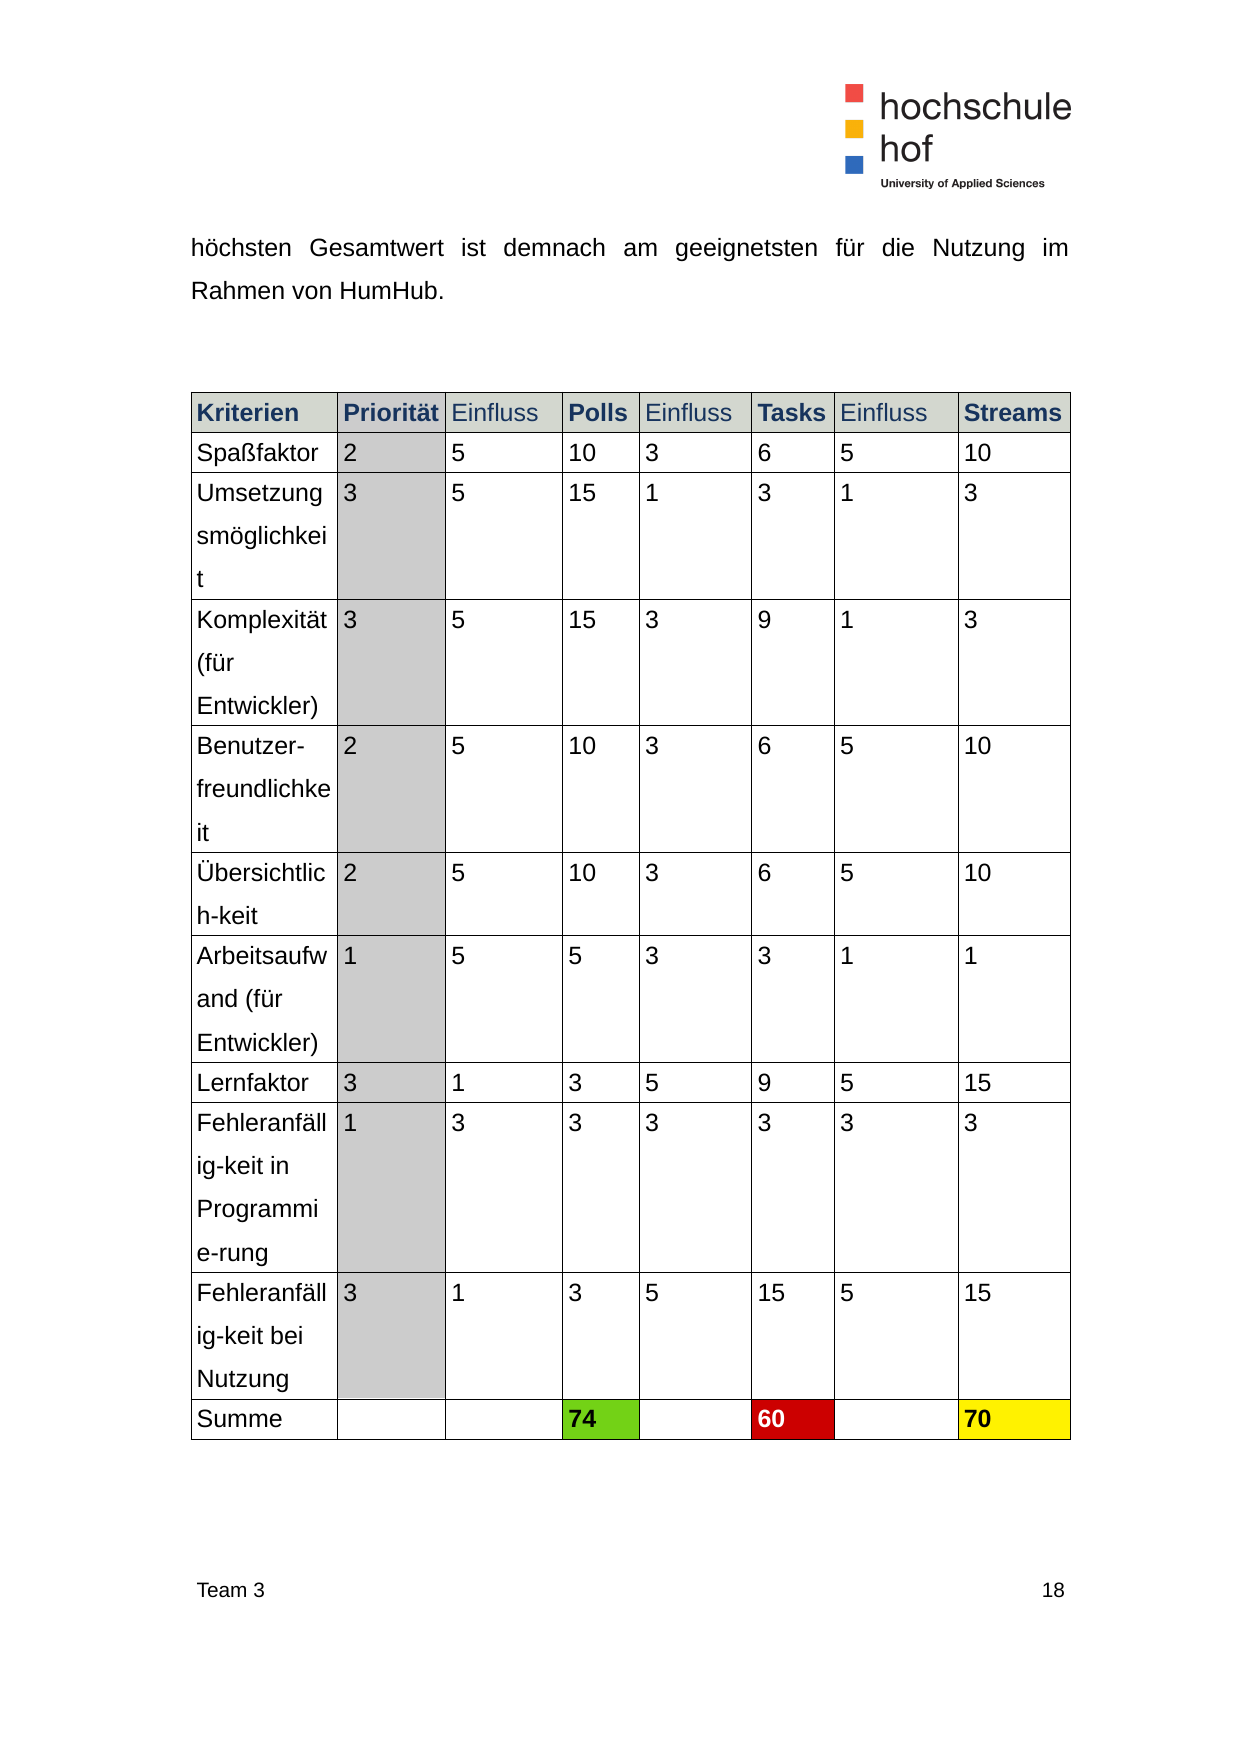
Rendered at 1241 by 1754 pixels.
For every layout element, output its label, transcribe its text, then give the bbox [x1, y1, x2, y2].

table_cell 74 [563, 1400, 639, 1439]
table_cell 3 [563, 1273, 639, 1398]
table_cell 3 [563, 1063, 639, 1102]
table_cell 3 [563, 1103, 639, 1272]
table_cell 1 [446, 1273, 562, 1398]
table_cell 5 [835, 433, 958, 472]
table_cell 3 [640, 726, 751, 852]
table_header Priorität [338, 393, 445, 432]
table_cell 2 [338, 433, 445, 472]
table_cell 1 [338, 936, 445, 1062]
table_cell Summe [192, 1400, 337, 1439]
table_cell 1 [959, 936, 1070, 1062]
table_cell 5 [563, 936, 639, 1062]
table_cell [835, 1400, 958, 1439]
table_cell Fehleranfällig-keit in Programmie-rung [192, 1103, 337, 1272]
table_cell 1 [835, 600, 958, 725]
table_cell 3 [752, 936, 834, 1062]
table_cell 1 [835, 473, 958, 599]
table_cell 10 [563, 433, 639, 472]
table_cell 6 [752, 853, 834, 935]
table_cell 10 [959, 433, 1070, 472]
table_cell 5 [446, 600, 562, 725]
table_cell 60 [752, 1400, 834, 1439]
table_cell Arbeitsaufwand (für Entwickler) [192, 936, 337, 1062]
table_header Einfluss [446, 393, 562, 432]
table_cell 1 [338, 1103, 445, 1272]
table_cell 1 [640, 473, 751, 599]
table_cell 5 [446, 473, 562, 599]
table_cell 5 [835, 1063, 958, 1102]
table_cell [446, 1400, 562, 1439]
table_cell 3 [752, 1103, 834, 1272]
table_cell 3 [752, 473, 834, 599]
table_cell 2 [338, 853, 445, 935]
table_cell 15 [959, 1273, 1070, 1398]
table_cell Komplexität (für Entwickler) [192, 600, 337, 725]
table_cell 3 [338, 1273, 445, 1398]
table_cell 15 [563, 600, 639, 725]
table_cell 15 [959, 1063, 1070, 1102]
table_header Einfluss [835, 393, 958, 432]
table_cell 10 [563, 853, 639, 935]
table_header Streams [959, 393, 1070, 432]
table_cell 5 [835, 726, 958, 852]
table_cell 5 [446, 726, 562, 852]
table_cell 70 [959, 1400, 1070, 1439]
table_cell 1 [835, 936, 958, 1062]
table_cell 3 [959, 1103, 1070, 1272]
table_cell 3 [835, 1103, 958, 1272]
table_cell 3 [640, 936, 751, 1062]
table_cell 6 [752, 433, 834, 472]
table_cell Fehleranfällig-keit bei Nutzung [192, 1273, 337, 1398]
text höchsten Gesamtwert ist demnach am geeignetsten für die Nutzung im Rahmen von HumHub. [191, 233, 1070, 305]
table_cell 2 [338, 726, 445, 852]
table_cell 10 [563, 726, 639, 852]
table_cell 3 [640, 853, 751, 935]
table_cell 5 [446, 433, 562, 472]
table_cell 5 [835, 853, 958, 935]
table_cell 1 [446, 1063, 562, 1102]
table_cell 3 [959, 600, 1070, 725]
table_cell Benutzer-freundlichkeit [192, 726, 337, 852]
table_cell 9 [752, 1063, 834, 1102]
table_cell Umsetzungsmöglichkeit [192, 473, 337, 599]
table_cell 5 [446, 936, 562, 1062]
table_cell 3 [338, 473, 445, 599]
table_cell 9 [752, 600, 834, 725]
table_cell 6 [752, 726, 834, 852]
table_cell 5 [640, 1273, 751, 1398]
table_cell 5 [446, 853, 562, 935]
table_cell [640, 1400, 751, 1439]
table_cell 10 [959, 853, 1070, 935]
table_cell 15 [563, 473, 639, 599]
table_cell 3 [338, 1063, 445, 1102]
table_cell Übersichtlich-keit [192, 853, 337, 935]
table_header Einfluss [640, 393, 751, 432]
table_cell 3 [338, 600, 445, 725]
table_cell [338, 1400, 445, 1439]
table_cell 3 [640, 1103, 751, 1272]
table_cell Spaßfaktor [192, 433, 337, 472]
table_header Tasks [752, 393, 834, 432]
table_cell 3 [640, 433, 751, 472]
table_header Kriterien [192, 393, 337, 432]
table_cell 5 [640, 1063, 751, 1102]
table_cell 3 [640, 600, 751, 725]
table_cell 15 [752, 1273, 834, 1398]
table_cell 10 [959, 726, 1070, 852]
picture [845, 84, 1071, 189]
table_cell 3 [446, 1103, 562, 1272]
table_cell Lernfaktor [192, 1063, 337, 1102]
table_cell 5 [835, 1273, 958, 1398]
table_cell 3 [959, 473, 1070, 599]
table_header Polls [563, 393, 639, 432]
